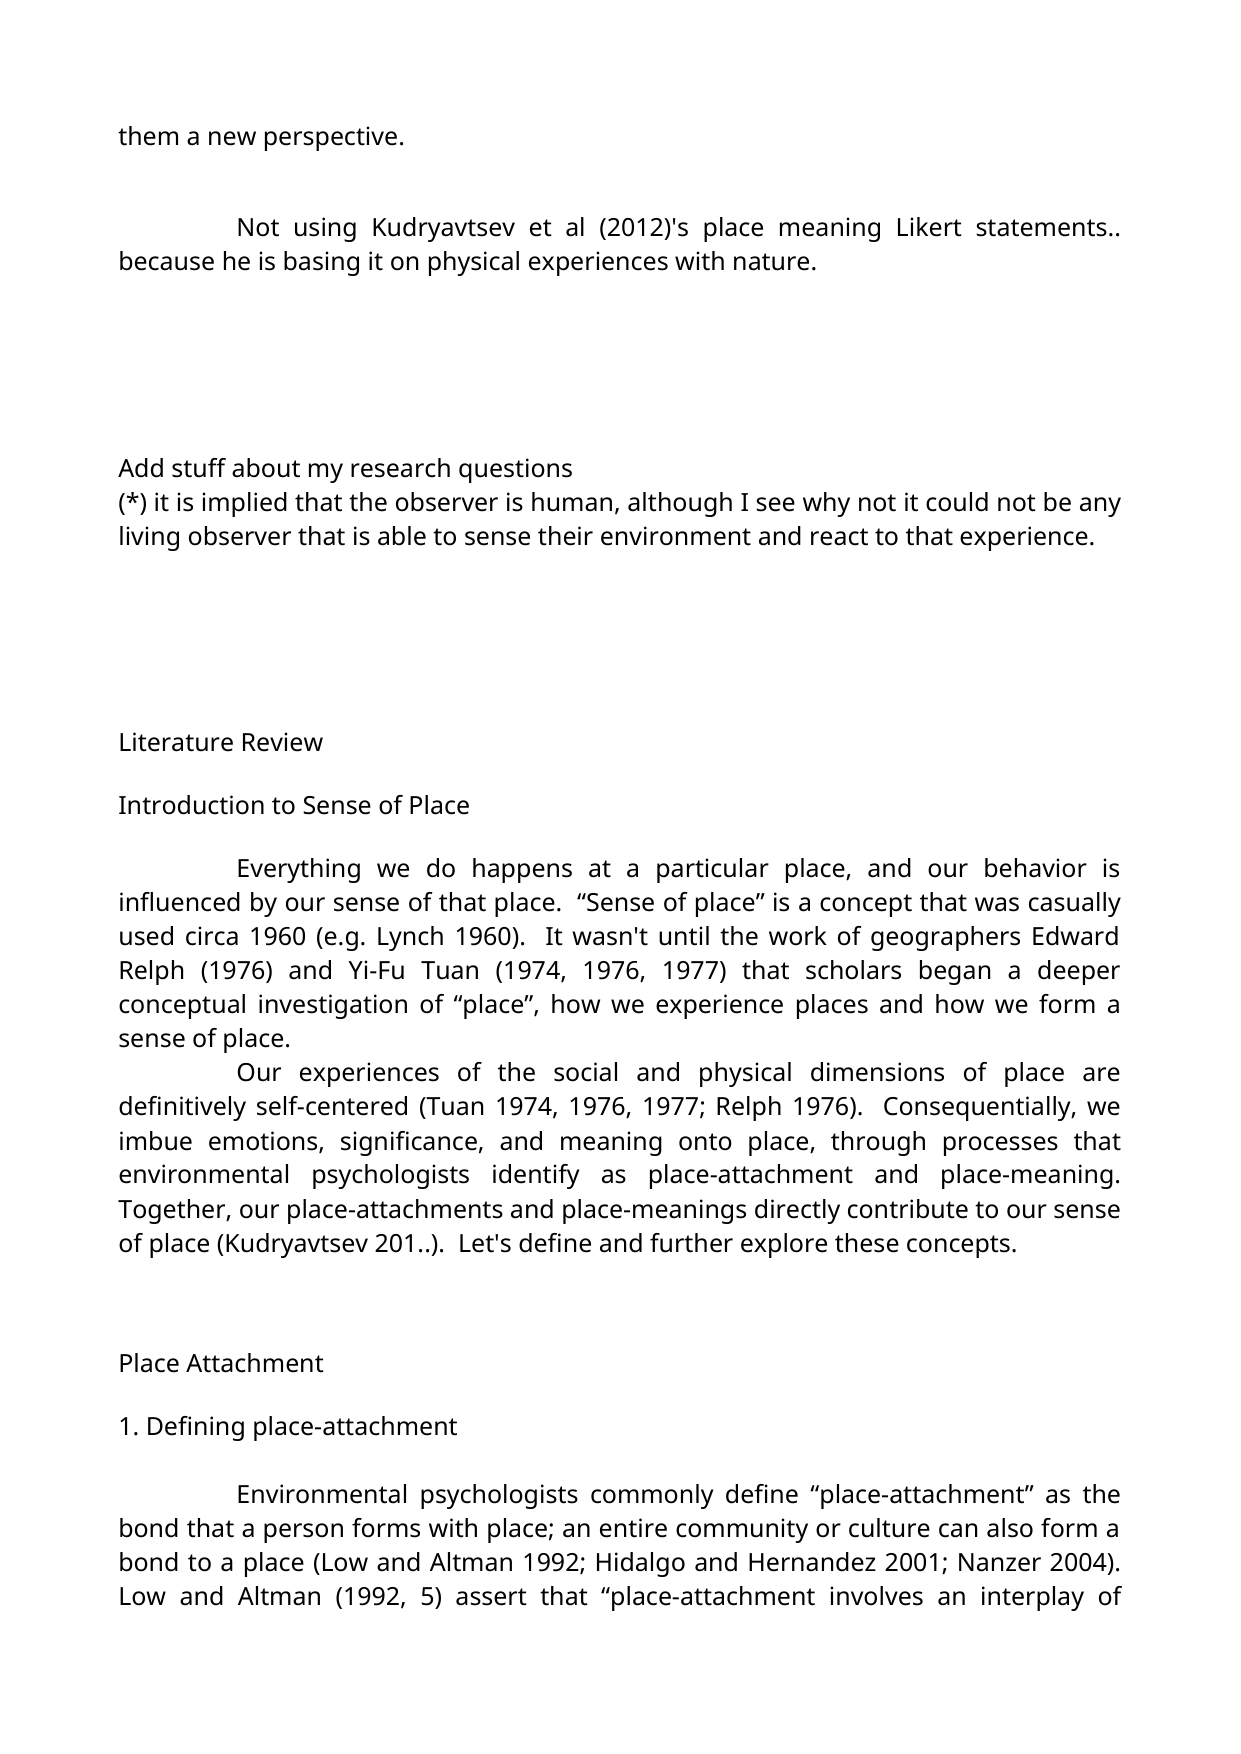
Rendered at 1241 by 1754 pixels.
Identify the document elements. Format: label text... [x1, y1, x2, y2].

text them a new perspective. [118, 118, 1122, 152]
text 1. Defining place-attachment [118, 1408, 1122, 1442]
text Everything we do happens at a particular place, and our behavior is influenced by our sense of that place. “Sense of place” is a concept that was casually used circa 1960 (e.g. Lynch 1960). It wasn't until the work of geographers Edward Relph (1976) and Yi-Fu Tuan (1974, 1976, 1977) that scholars began a deeper conceptual investigation of “place”, how we experience places and how we form a sense of place. [118, 851, 1122, 1055]
text Our experiences of the social and physical dimensions of place are definitively self-centered (Tuan 1974, 1976, 1977; Relph 1976). Consequentially, we imbue emotions, significance, and meaning onto place, through processes that environmental psychologists identify as place-attachment and place-meaning. Together, our place-attachments and place-meanings directly contribute to our sense of place (Kudryavtsev 201..). Let's define and further explore these concepts. [118, 1055, 1122, 1259]
text (*) it is implied that the observer is human, although I see why not it could not be any living observer that is able to sense their environment and react to that experience. [118, 484, 1122, 552]
text Environmental psychologists commonly define “place-attachment” as the bond that a person forms with place; an entire community or culture can also form a bond to a place (Low and Altman 1992; Hidalgo and Hernandez 2001; Nanzer 2004). Low and Altman (1992, 5) assert that “place-attachment involves an interplay of [118, 1477, 1122, 1613]
text Add stuff about my research questions [118, 450, 1122, 484]
text Literature Review [118, 725, 1122, 759]
text Not using Kudryavtsev et al (2012)'s place meaning Likert statements.. because he is basing it on physical experiences with nature. [118, 210, 1122, 278]
text Introduction to Sense of Place [118, 788, 1122, 822]
text Place Attachment [118, 1346, 1122, 1380]
